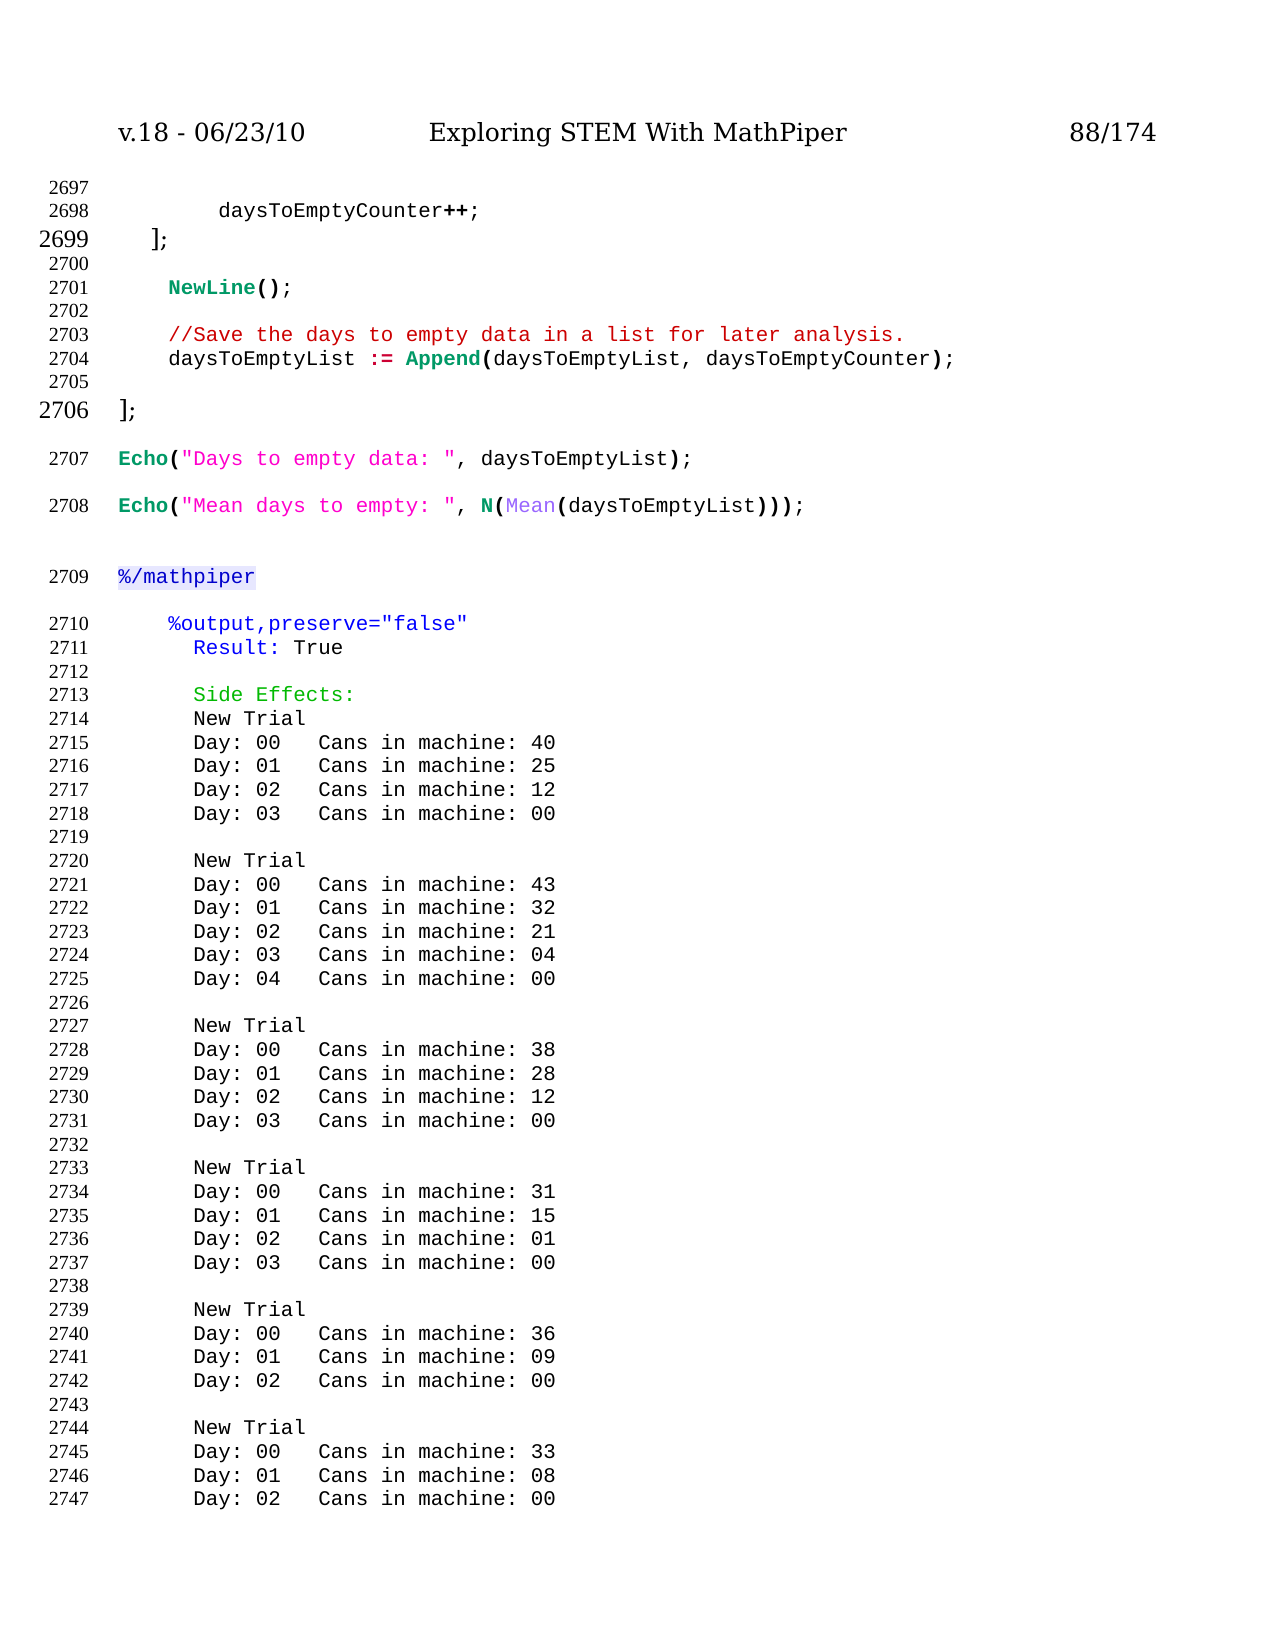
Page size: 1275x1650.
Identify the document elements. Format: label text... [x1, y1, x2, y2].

text Echo("Days to empty data: ", daysToEmptyList); [118, 448, 1157, 472]
text %output,preserve="false" [118, 613, 1157, 637]
text Result: True [118, 637, 1157, 661]
text Day: 02 Cans in machine: 12 [118, 779, 1157, 803]
text ]; [118, 224, 1157, 253]
text Day: 02 Cans in machine: 00 [118, 1488, 1157, 1512]
text Day: 02 Cans in machine: 00 [118, 1370, 1157, 1394]
text Day: 00 Cans in machine: 36 [118, 1323, 1157, 1346]
text Day: 01 Cans in machine: 09 [118, 1346, 1157, 1370]
text Day: 01 Cans in machine: 32 [118, 897, 1157, 921]
text New Trial [118, 850, 1157, 873]
text Day: 00 Cans in machine: 38 [118, 1039, 1157, 1063]
text Echo("Mean days to empty: ", N(Mean(daysToEmptyList))); [118, 495, 1157, 519]
text Day: 00 Cans in machine: 33 [118, 1441, 1157, 1465]
text Day: 01 Cans in machine: 28 [118, 1063, 1157, 1086]
text New Trial [118, 708, 1157, 732]
text Day: 00 Cans in machine: 40 [118, 732, 1157, 755]
text Day: 00 Cans in machine: 31 [118, 1181, 1157, 1204]
text daysToEmptyCounter++; [118, 200, 1157, 224]
text New Trial [118, 1157, 1157, 1181]
text Day: 01 Cans in machine: 15 [118, 1204, 1157, 1228]
text //Save the days to empty data in a list for later analysis. [118, 324, 1157, 348]
text Day: 03 Cans in machine: 04 [118, 944, 1157, 968]
text Day: 02 Cans in machine: 12 [118, 1086, 1157, 1110]
text ]; [118, 395, 1157, 424]
text New Trial [118, 1417, 1157, 1441]
text Day: 00 Cans in machine: 43 [118, 873, 1157, 897]
text Day: 02 Cans in machine: 01 [118, 1228, 1157, 1252]
text Day: 02 Cans in machine: 21 [118, 921, 1157, 944]
text Day: 03 Cans in machine: 00 [118, 1252, 1157, 1276]
text NewLine(); [118, 277, 1157, 301]
text Day: 03 Cans in machine: 00 [118, 1110, 1157, 1134]
text Day: 04 Cans in machine: 00 [118, 968, 1157, 992]
text Side Effects: [118, 684, 1157, 708]
text daysToEmptyList := Append(daysToEmptyList, daysToEmptyCounter); [118, 348, 1157, 371]
text Day: 01 Cans in machine: 25 [118, 755, 1157, 779]
text New Trial [118, 1015, 1157, 1039]
text Day: 01 Cans in machine: 08 [118, 1465, 1157, 1488]
text Day: 03 Cans in machine: 00 [118, 803, 1157, 826]
text New Trial [118, 1299, 1157, 1323]
text %/mathpiper [118, 566, 1157, 590]
